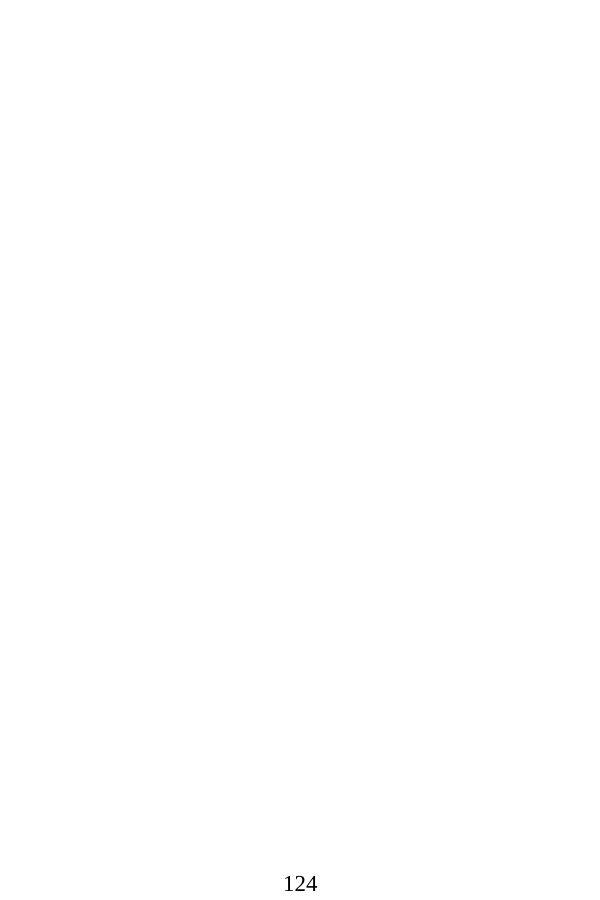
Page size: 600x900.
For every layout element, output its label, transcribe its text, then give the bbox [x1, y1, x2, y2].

text I played Tokup for five minutes, switched to Tokup Anniversary, hit level two, went to bed. [37, 37, 562, 83]
text I.XIII [37, 106, 562, 128]
text I delved deep into warrior macros and leveled Tokup to 46, flew to TB, trained, went to Org, UC, Hammerfall, trained heavy mageweave bandages, talked to Hannah on the phone, hearthed to Feralas, [37, 741, 562, 832]
text I woke early, ate a few grapes, cleaned up some Neville puke, struggled with Wordle (CLOAK in three,) started a video from my news feed about warrior leveling, became curious about his macros, decided to try some things. . .I didn’t change much, just combined charge/overpower, mortal strike/mount. I went and slayed some yeti, switched to Shamaka, was about to fly to Felwood for a talking quest, but got rend and decided to log out.d1027 I did the dishes and started getting dressed. [37, 151, 562, 378]
text I walked to Battle Cat, ordered an Americano, went downtown to High Five, ordered a drip, met a dude named Andre who saw me doing chess puzzles, added him as a friend on Chess.com, walked to the Greagle, ordered a burger, w/ fries & Coke, walked back to Battle Cat, ordered a latte. The barista said, “With regular milk?” and I said sure, but when she brought it out she said it was an oat milk latte. [37, 378, 562, 582]
text I walked back to downing with the top of my head feeling numb, hopefully just from the cold wind. I talked to myself on the way home just to be sure, saying things like, “Supercalafragalistic,” and, “statute of limitations,” just to make sure I wasn’t having a stroke. I should mention the top of my right leg was also hurting. . . [37, 582, 562, 741]
